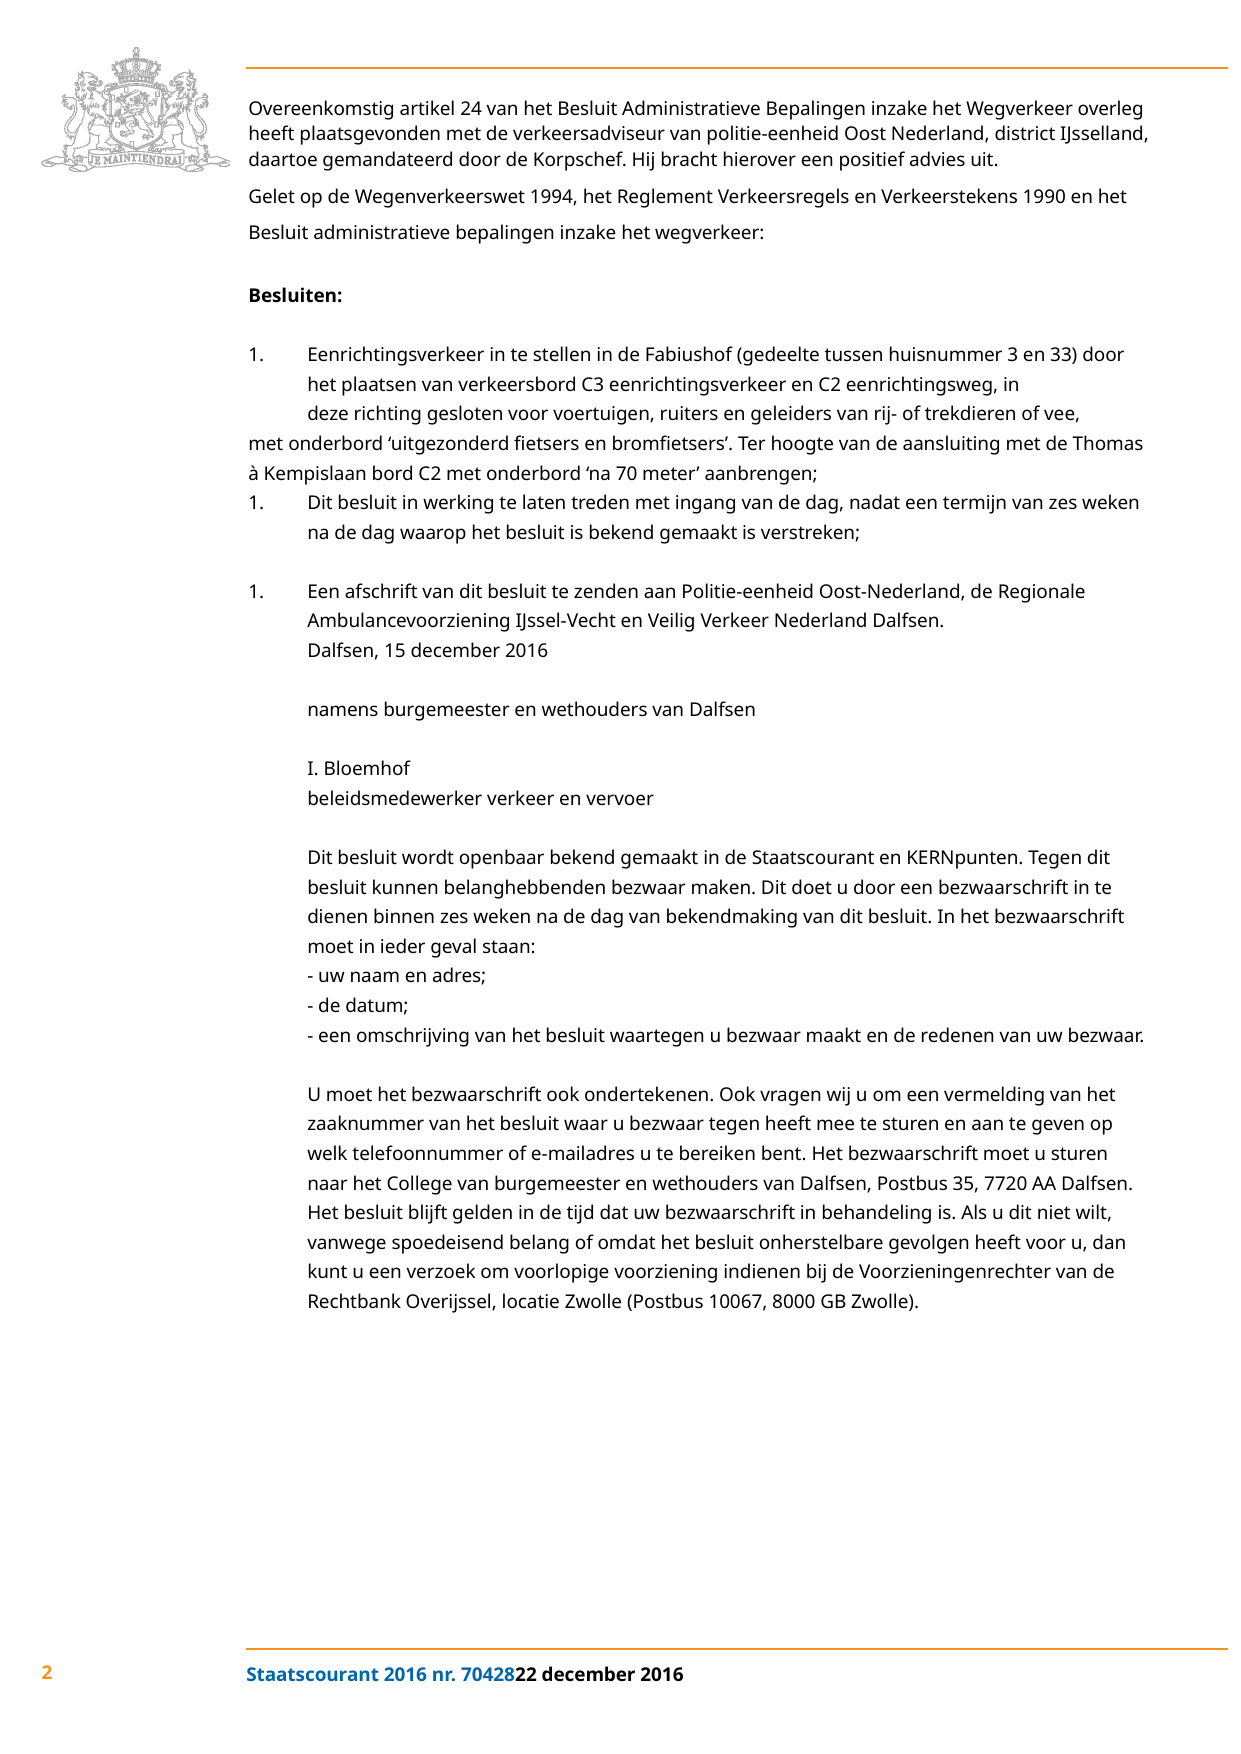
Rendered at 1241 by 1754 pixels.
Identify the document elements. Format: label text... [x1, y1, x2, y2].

list Dit besluit wordt openbaar bekend gemaakt in de Staatscourant en KERNpunten. Tegen dit besluit kunnen belanghebbenden bezwaar maken. Dit doet u door een bezwaarschrift in te dienen binnen zes weken na de dag van bekendmaking van dit besluit. In het bezwaarschrift moet in ieder geval staan: [248, 844, 1152, 959]
list I. Bloemhof [248, 756, 1152, 781]
list Eenrichtingsverkeer in te stellen in de Fabiushof (gedeelte tussen huisnummer 3 en 33) door het plaatsen van verkeersbord C3 eenrichtingsverkeer en C2 eenrichtingsweg, in [248, 341, 1152, 397]
text met onderbord ‘uitgezonderd fietsers en bromfietsers’. Ter hoogte van de aansluiting met de Thomas à Kempislaan bord C2 met onderbord ‘na 70 meter’ aanbrengen; [248, 430, 1152, 486]
list beleidsmedewerker verkeer en vervoer [248, 785, 1152, 811]
list Dalfsen, 15 december 2016 [248, 637, 1152, 663]
list Een afschrift van dit besluit te zenden aan Politie-eenheid Oost-Nederland, de Regionale Ambulancevoorziening IJssel-Vecht en Veilig Verkeer Nederland Dalfsen. [248, 578, 1152, 633]
list namens burgemeester en wethouders van Dalfsen [248, 696, 1152, 722]
text Besluit administratieve bepalingen inzake het wegverkeer: [248, 219, 1152, 245]
text Overeenkomstig artikel 24 van het Besluit Administratieve Bepalingen inzake het Wegverkeer overleg heeft plaatsgevonden met de verkeersadviseur van politie-eenheid Oost Nederland, district IJsselland, daartoe gemandateerd door de Korpschef. Hij bracht hierover een positief advies uit. [248, 95, 1152, 172]
picture [41, 47, 231, 172]
list deze richting gesloten voor voertuigen, ruiters en geleiders van rij- of trekdieren of vee, [248, 401, 1152, 426]
list - uw naam en adres; [248, 963, 1152, 988]
list Dit besluit in werking te laten treden met ingang van de dag, nadat een termijn van zes weken na de dag waarop het besluit is bekend gemaakt is verstreken; [248, 489, 1152, 545]
list - een omschrijving van het besluit waartegen u bezwaar maakt en de redenen van uw bezwaar. [248, 1022, 1152, 1048]
list - de datum; [248, 992, 1152, 1018]
text Besluiten: [248, 282, 1152, 308]
text Gelet op de Wegenverkeerswet 1994, het Reglement Verkeersregels en Verkeerstekens 1990 en het [248, 183, 1152, 209]
list U moet het bezwaarschrift ook ondertekenen. Ook vragen wij u om een vermelding van het zaaknummer van het besluit waar u bezwaar tegen heeft mee te sturen en aan te geven op welk telefoonnummer of e-mailadres u te bereiken bent. Het bezwaarschrift moet u sturen naar het College van burgemeester en wethouders van Dalfsen, Postbus 35, 7720 AA Dalfsen. Het besluit blijft gelden in de tijd dat uw bezwaarschrift in behandeling is. Als u dit niet wilt, vanwege spoedeisend belang of omdat het besluit onherstelbare gevolgen heeft voor u, dan kunt u een verzoek om voorlopige voorziening indienen bij de Voorzieningenrechter van de Rechtbank Overijssel, locatie Zwolle (Postbus 10067, 8000 GB Zwolle). [248, 1081, 1152, 1314]
